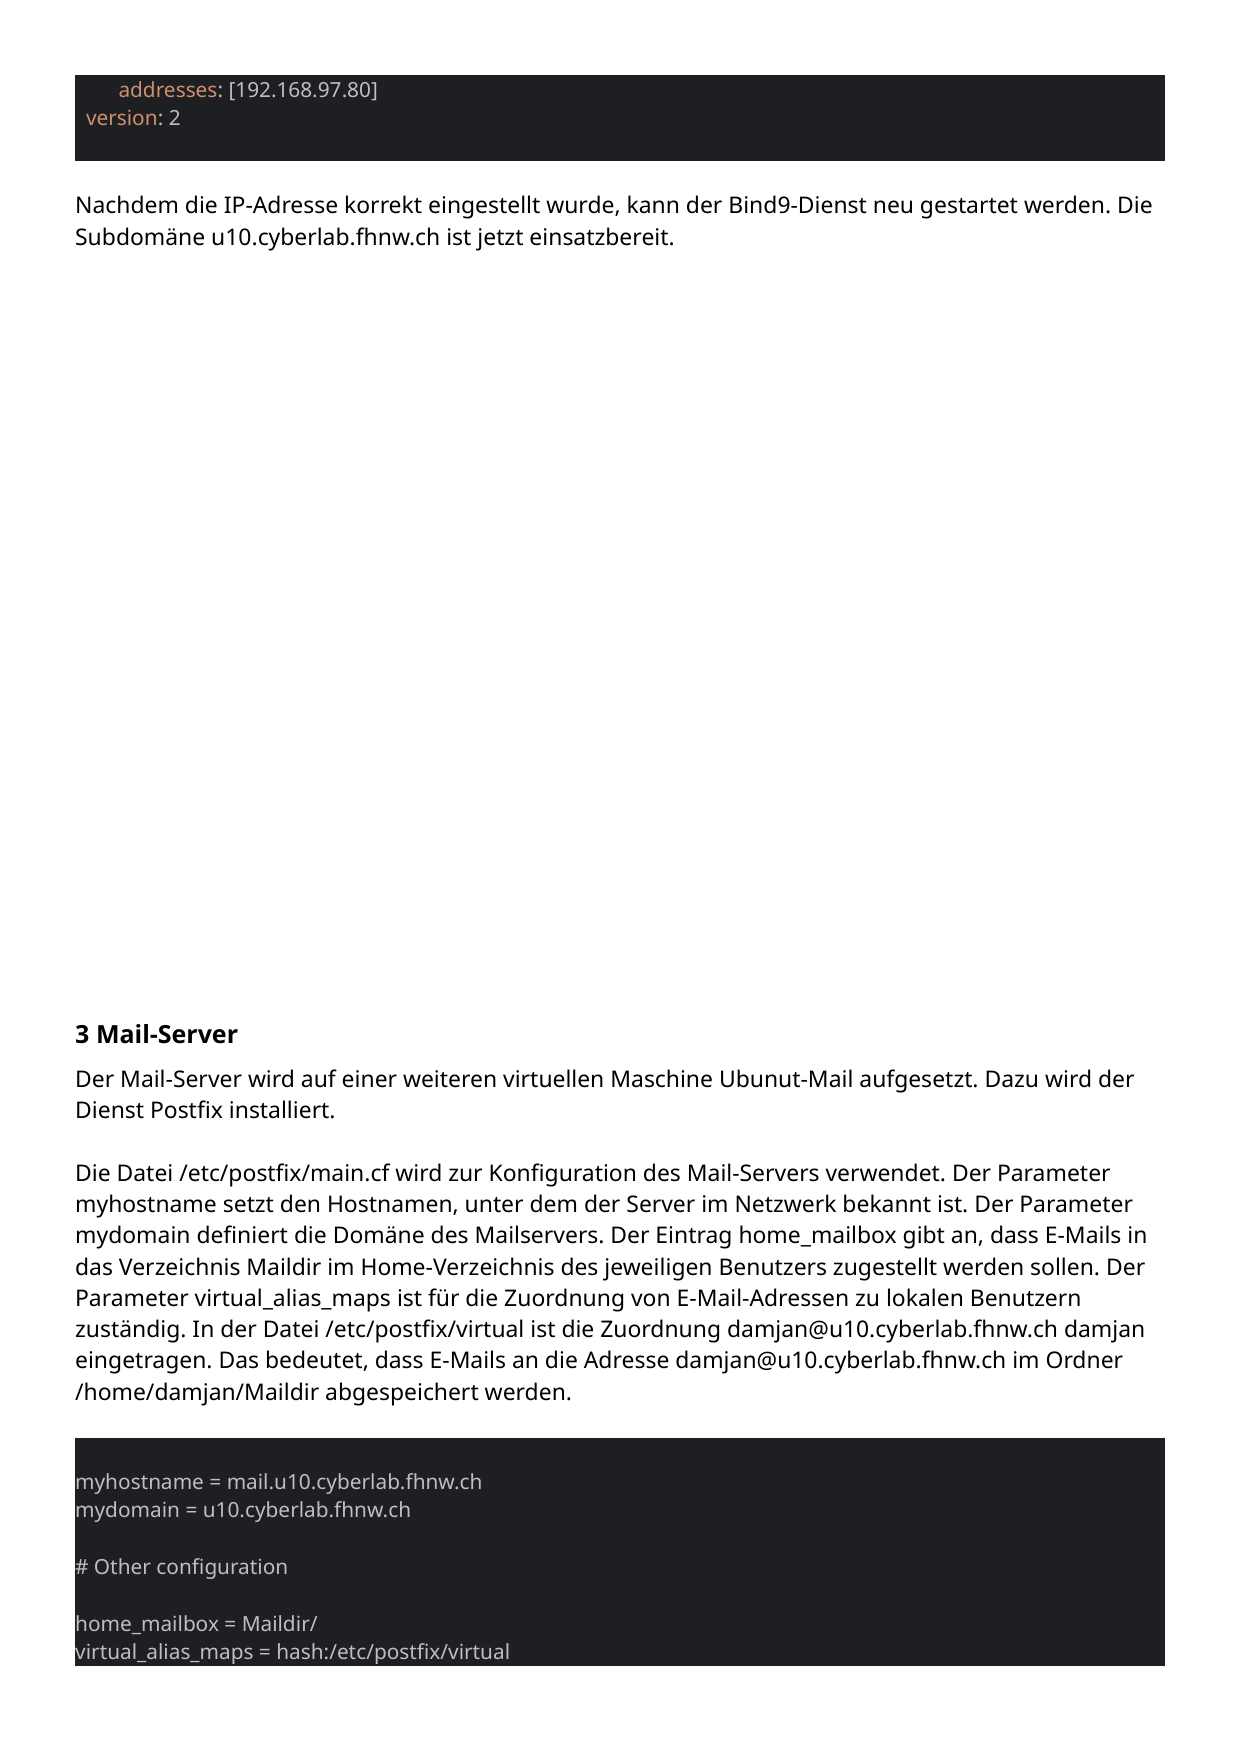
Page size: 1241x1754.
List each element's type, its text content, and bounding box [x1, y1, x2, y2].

text myhostname = mail.u10.cyberlab.fhnw.ch mydomain = u10.cyberlab.fhnw.ch [75, 1467, 1165, 1552]
text Der Mail-Server wird auf einer weiteren virtuellen Maschine Ubunut-Mail aufgesetzt. Dazu wird der Dienst Postfix installiert. [75, 1063, 1165, 1126]
subtitle 3 Mail-Server [75, 1016, 1165, 1051]
text Die Datei /etc/postfix/main.cf wird zur Konfiguration des Mail-Servers verwendet. Der Parameter myhostname setzt den Hostnamen, unter dem der Server im Netzwerk bekannt ist. Der Parameter mydomain definiert die Domäne des Mailservers. Der Eintrag home_mailbox gibt an, dass E-Mails in das Verzeichnis Maildir im Home-Verzeichnis des jeweiligen Benutzers zugestellt werden sollen. Der Parameter virtual_alias_maps ist für die Zuordnung von E-Mail-Adressen zu lokalen Benutzern zuständig. In der Datei /etc/postfix/virtual ist die Zuordnung damjan@u10.cyberlab.fhnw.ch damjan eingetragen. Das bedeutet, dass E-Mails an die Adresse damjan@u10.cyberlab.fhnw.ch im Ordner /home/damjan/Maildir abgespeichert werden. [75, 1157, 1165, 1407]
text addresses: [192.168.97.80] version: 2 [75, 75, 1165, 132]
text Nachdem die IP-Adresse korrekt eingestellt wurde, kann der Bind9-Dienst neu gestartet werden. Die Subdomäne u10.cyberlab.fhnw.ch ist jetzt einsatzbereit. [75, 189, 1165, 252]
text # Other configuration home_mailbox = Maildir/ virtual_alias_maps = hash:/etc/postfix/virtual [75, 1552, 1165, 1666]
